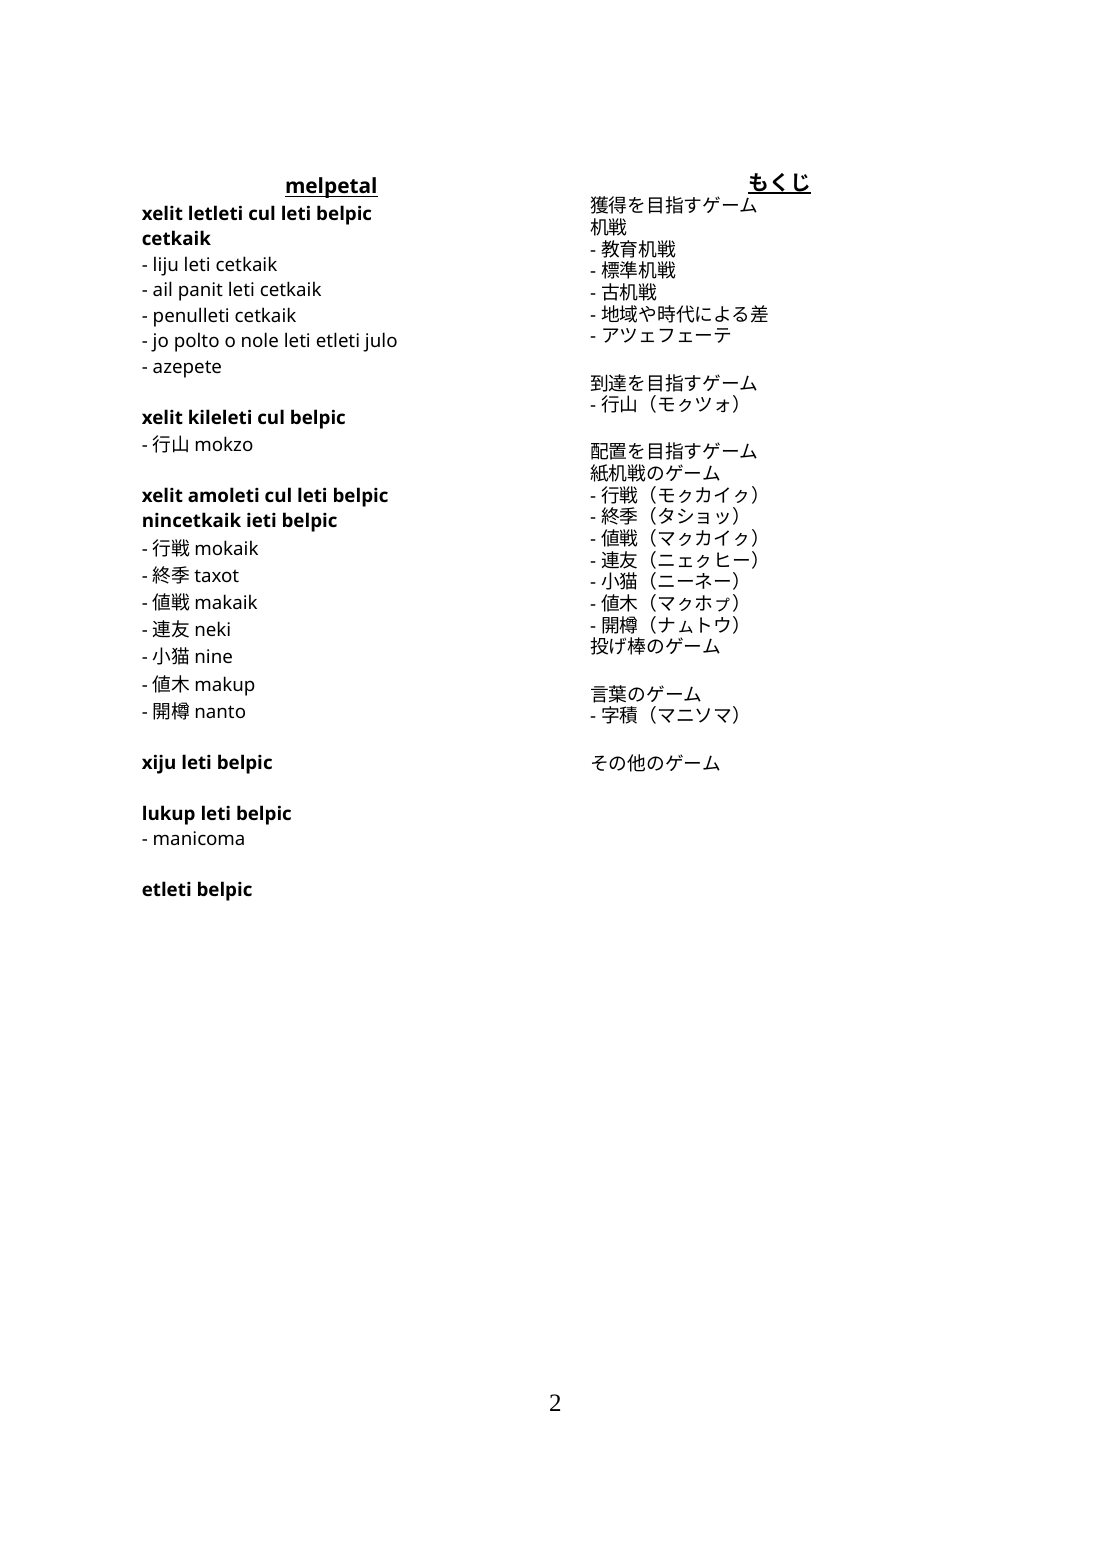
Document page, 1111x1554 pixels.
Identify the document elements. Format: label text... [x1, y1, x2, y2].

table_header [527, 166, 584, 908]
table_header もくじ 獲得を目指すゲーム 机戦 - 教育机戦 - 標準机戦 - 古机戦 - 地域や時代による差 - アツェフェーテ 到達を目指すゲーム - 行山（モㇰツォ） 配置を目指すゲーム 紙机戦のゲーム - 行戦（モㇰカイㇰ） - 終季（タショッ） - 値戦（マㇰカイㇰ） - 連友（ニェㇰヒー） - 小猫（ニーネー） - 値木（マㇰホㇷ゚） - 開樽（ナㇺトウ） 投げ棒のゲーム 言葉のゲーム - 字積（マニソマ） その他のゲーム [585, 166, 974, 908]
table_header melpetal xelit letleti cul leti belpic cetkaik - liju leti cetkaik - ail panit leti cetkaik - penulleti cetkaik - jo polto o nole leti etleti julo - azepete xelit kileleti cul belpic - 行山 mokzo xelit amoleti cul leti belpic nincetkaik ieti belpic - 行戦 mokaik - 終季 taxot - 値戦 makaik - 連友 neki - 小猫 nine - 値木 makup - 開樽 nanto xiju leti belpic lukup leti belpic - manicoma etleti belpic [136, 166, 526, 908]
